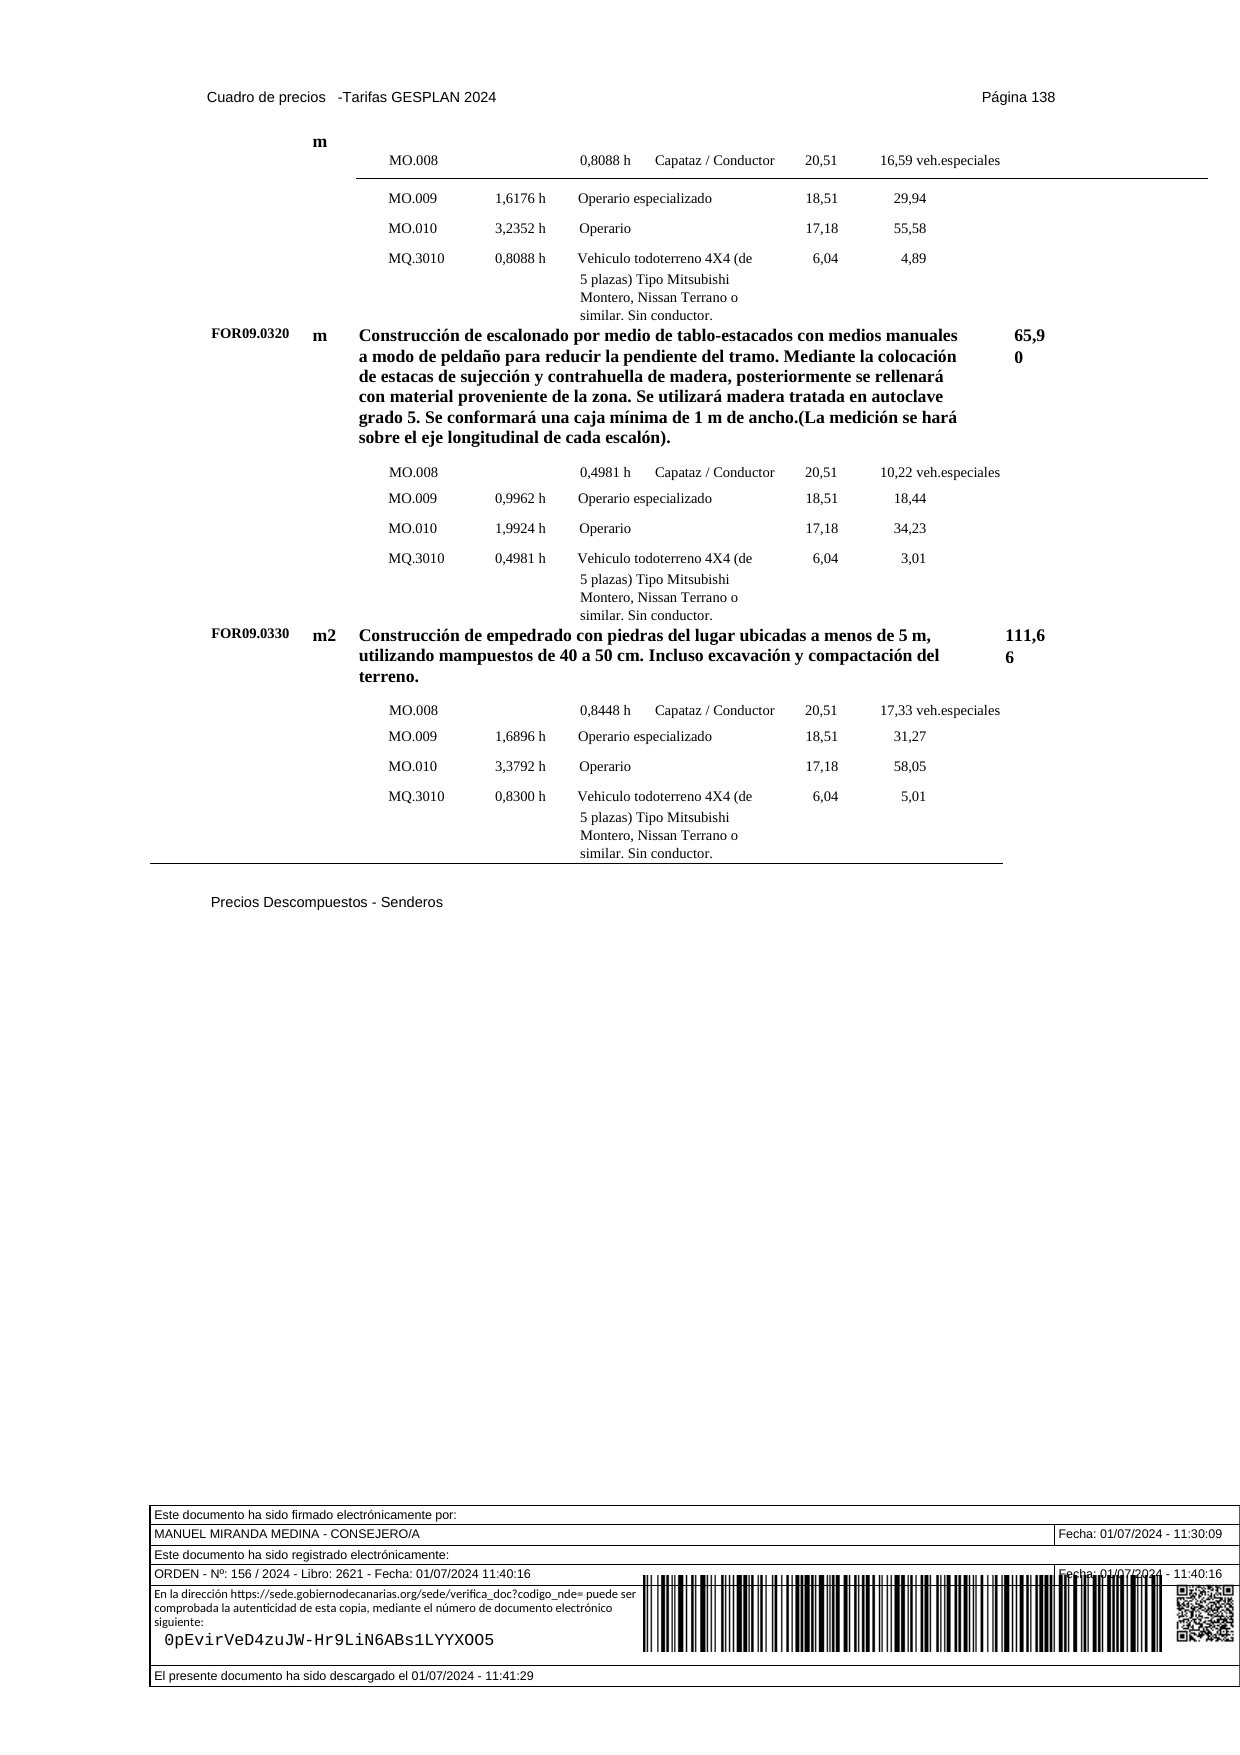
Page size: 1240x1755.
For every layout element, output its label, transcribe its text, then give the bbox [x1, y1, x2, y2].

table_cell MO.008 0,8088 h Capataz / Conductor 20,51 16,59 veh.especiales [359, 152, 1005, 178]
table_cell 65,90 [1005, 325, 1053, 625]
table_cell Construcción de empedrado con piedras del lugar ubicadas a menos de 5 m, utilizando mampuestos de 40 a 50 cm. Incluso excavación y compactación del terreno. MO.008 0,8448 h Capataz / Conductor 20,51 17,33 veh.especiales MO.009 1,6896 h Operario especializado 18,51 31,27 MO.010 3,3792 h Operario 17,18 58,05 MQ.3010 0,8300 h Vehiculo todoterreno 4X4 (de 6,04 5,01 5 plazas) Tipo Mitsubishi Montero, Nissan Terrano o similar. Sin conductor. [359, 625, 1005, 863]
table_cell 111,66 [1005, 625, 1053, 863]
table_cell MO.009 1,6176 h Operario especializado 18,51 29,94 MO.010 3,2352 h Operario 17,18 55,58 MQ.3010 0,8088 h Vehiculo todoterreno 4X4 (de 6,04 4,89 5 plazas) Tipo Mitsubishi Montero, Nissan Terrano o similar. Sin conductor. [359, 179, 1005, 325]
table_cell Construcción de escalonado por medio de tablo-estacados con medios manuales a modo de peldaño para reducir la pendiente del tramo. Mediante la colocación de estacas de sujección y contrahuella de madera, posteriormente se rellenará con material proveniente de la zona. Se utilizará madera tratada en autoclave grado 5. Se conformará una caja mínima de 1 m de ancho.(La medición se hará sobre el eje longitudinal de cada escalón). MO.008 0,4981 h Capataz / Conductor 20,51 10,22 veh.especiales MO.009 0,9962 h Operario especializado 18,51 18,44 MO.010 1,9924 h Operario 17,18 34,23 MQ.3010 0,4981 h Vehiculo todoterreno 4X4 (de 6,04 3,01 5 plazas) Tipo Mitsubishi Montero, Nissan Terrano o similar. Sin conductor. [359, 325, 1005, 625]
table_cell [1005, 152, 1053, 178]
table_cell [313, 152, 358, 325]
table_cell m [313, 325, 358, 625]
table_cell m2 [313, 625, 358, 863]
table_cell FOR09.0330 [211, 625, 312, 863]
table_cell [211, 152, 312, 325]
table_cell FOR09.0320 [211, 325, 312, 625]
table_cell [1005, 179, 1053, 325]
text Precios Descompuestos - Senderos [211, 893, 1089, 910]
